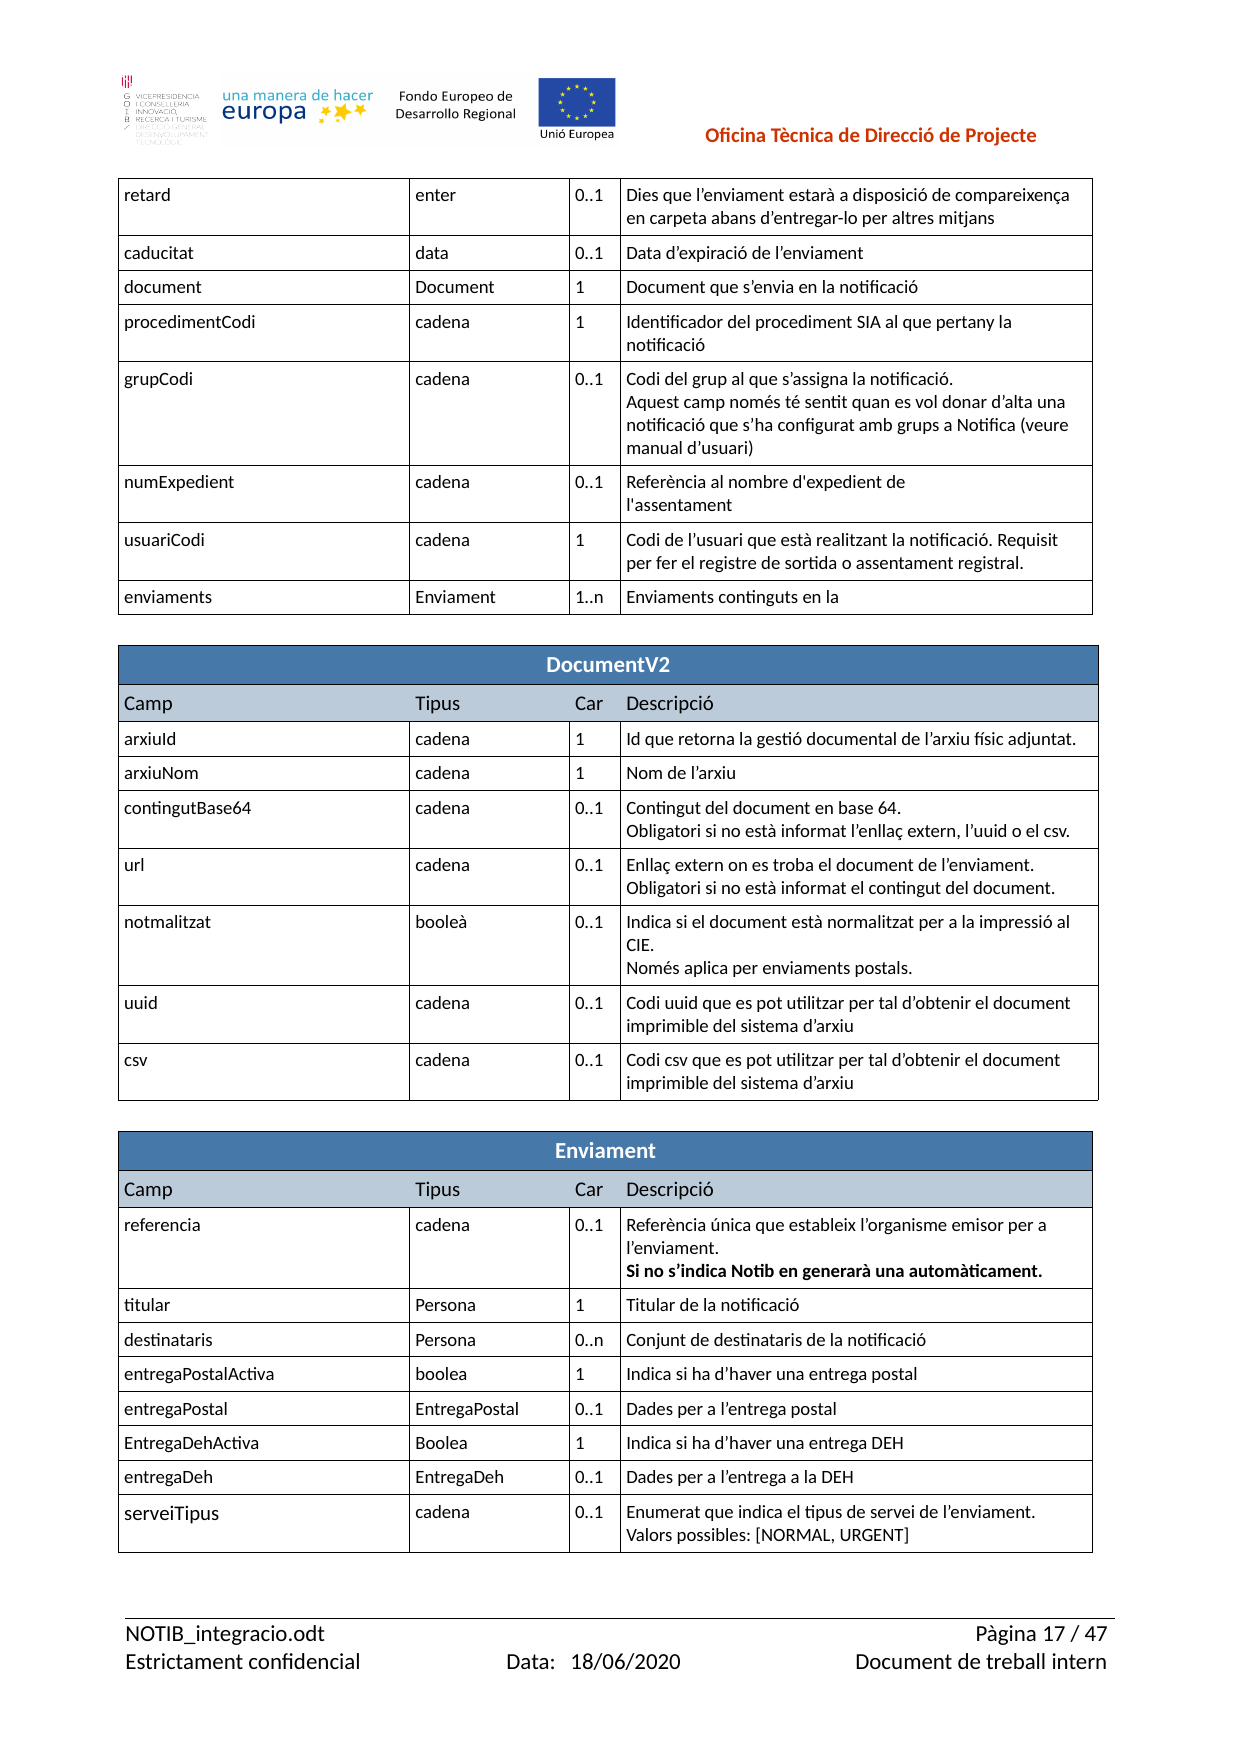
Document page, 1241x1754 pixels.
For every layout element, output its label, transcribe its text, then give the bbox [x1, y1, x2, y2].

table_cell Car [569, 685, 620, 721]
table_cell EntregaDeh [410, 1461, 569, 1494]
table_cell 0..1 [570, 179, 620, 235]
table_cell Tipus [409, 1171, 569, 1207]
table_cell caducitat [119, 236, 409, 269]
table_cell cadena [410, 466, 569, 522]
table_cell 0..1 [570, 906, 620, 985]
table_cell document [119, 271, 409, 304]
table_cell retard [119, 179, 409, 235]
table_cell Persona [410, 1323, 569, 1356]
table_cell EntregaPostal [410, 1392, 569, 1425]
table_cell data [410, 236, 569, 269]
table_header DocumentV2 [119, 646, 1098, 684]
table_cell Document [410, 271, 569, 304]
table_cell 0..1 [570, 362, 620, 465]
table_cell Codi de l’usuari que està realitzant la notificació. Requisit per fer el registre de sortida o assentament registral. [621, 523, 1092, 579]
table_cell Conjunt de destinataris de la notificació [621, 1323, 1092, 1356]
table_cell procedimentCodi [119, 305, 409, 361]
table_cell Enllaç extern on es troba el document de l’enviament. Obligatori si no està informat el contingut del document. [621, 849, 1098, 905]
table_cell Camp [119, 1171, 409, 1207]
table_cell Identificador del procediment SIA al que pertany la notificació [621, 305, 1092, 361]
table_cell grupCodi [119, 362, 409, 465]
table_cell entregaPostalActiva [119, 1357, 409, 1391]
table_cell usuariCodi [119, 523, 409, 579]
table_cell cadena [410, 523, 569, 579]
table_cell booleà [410, 906, 569, 985]
table_cell 1 [570, 722, 620, 756]
table_cell 1 [570, 1357, 620, 1391]
table_cell arxiuNom [119, 757, 409, 790]
table_cell boolea [410, 1357, 569, 1391]
table_cell Id que retorna la gestió documental de l’arxiu físic adjuntat. [621, 722, 1098, 756]
table_cell 1 [570, 305, 620, 361]
table_cell Referència al nombre d'expedient de l'assentament [621, 466, 1092, 522]
table_cell Camp [119, 685, 409, 721]
table_cell Referència única que estableix l’organisme emisor per a l’enviament. Si no s’indica Notib en generarà una automàticament. [621, 1208, 1092, 1287]
table_cell numExpedient [119, 466, 409, 522]
table_cell destinataris [119, 1323, 409, 1356]
table_cell Data d’expiració de l’enviament [621, 236, 1092, 269]
table_cell Tipus [409, 685, 569, 721]
table_cell cadena [410, 362, 569, 465]
table_cell Descripció [620, 685, 1098, 721]
table_cell uuid [119, 986, 409, 1043]
table_cell 0..1 [570, 1495, 620, 1552]
table_cell 1 [570, 757, 620, 790]
table_cell Nom de l’arxiu [621, 757, 1098, 790]
table_cell 1..n [570, 581, 620, 614]
table_cell arxiuId [119, 722, 409, 756]
table_cell 1 [570, 1289, 620, 1322]
table_cell cadena [410, 791, 569, 847]
table_cell 1 [570, 1426, 620, 1460]
table_cell cadena [410, 1044, 569, 1100]
table_cell Dades per a l’entrega a la DEH [621, 1461, 1092, 1494]
table_cell cadena [410, 305, 569, 361]
table_cell 0..n [570, 1323, 620, 1356]
table_cell 0..1 [570, 466, 620, 522]
table_cell Dades per a l’entrega postal [621, 1392, 1092, 1425]
table_cell 0..1 [570, 1461, 620, 1494]
table_cell 0..1 [570, 849, 620, 905]
table_cell 1 [570, 271, 620, 304]
table_cell Indica si ha d’haver una entrega DEH [621, 1426, 1092, 1460]
table_cell Car [569, 1171, 620, 1207]
table_cell titular [119, 1289, 409, 1322]
table_cell Indica si ha d’haver una entrega postal [621, 1357, 1092, 1391]
table_cell 0..1 [570, 986, 620, 1043]
table_cell cadena [410, 986, 569, 1043]
table_cell url [119, 849, 409, 905]
table_cell entregaDeh [119, 1461, 409, 1494]
table_cell cadena [410, 1208, 569, 1287]
table_cell notmalitzat [119, 906, 409, 985]
picture [118, 73, 213, 147]
table_cell Dies que l’enviament estarà a disposició de compareixença en carpeta abans d’entregar-lo per altres mitjans [621, 179, 1092, 235]
table_cell Codi uuid que es pot utilitzar per tal d’obtenir el document imprimible del sistema d’arxiu [621, 986, 1098, 1043]
table_cell Enviaments continguts en la [621, 581, 1092, 614]
table_cell 0..1 [570, 1208, 620, 1287]
table_cell referencia [119, 1208, 409, 1287]
table_cell Boolea [410, 1426, 569, 1460]
picture [219, 73, 621, 147]
table_cell csv [119, 1044, 409, 1100]
table_cell cadena [410, 722, 569, 756]
table_cell cadena [410, 1495, 569, 1552]
table_cell cadena [410, 757, 569, 790]
table_cell Persona [410, 1289, 569, 1322]
table_cell entregaPostal [119, 1392, 409, 1425]
table_cell Codi del grup al que s’assigna la notificació. Aquest camp només té sentit quan es vol donar d’alta una notificació que s’ha configurat amb grups a Notifica (veure manual d’usuari) [621, 362, 1092, 465]
table_cell EntregaDehActiva [119, 1426, 409, 1460]
table_cell Codi csv que es pot utilitzar per tal d’obtenir el document imprimible del sistema d’arxiu [621, 1044, 1098, 1100]
table_cell 1 [570, 523, 620, 579]
table_cell 0..1 [570, 236, 620, 269]
table_cell Document que s’envia en la notificació [621, 271, 1092, 304]
table_cell serveiTipus [119, 1495, 409, 1552]
table_cell 0..1 [570, 791, 620, 847]
table_cell enter [410, 179, 569, 235]
table_cell Contingut del document en base 64. Obligatori si no està informat l’enllaç extern, l’uuid o el csv. [621, 791, 1098, 847]
table_cell Enviament [410, 581, 569, 614]
table_cell Descripció [620, 1171, 1092, 1207]
table_cell cadena [410, 849, 569, 905]
table_cell 0..1 [570, 1392, 620, 1425]
table_cell 0..1 [570, 1044, 620, 1100]
table_cell enviaments [119, 581, 409, 614]
table_header Enviament [119, 1132, 1092, 1170]
table_cell Enumerat que indica el tipus de servei de l’enviament. Valors possibles: [NORMAL, URGENT] [621, 1495, 1092, 1552]
table_cell contingutBase64 [119, 791, 409, 847]
table_cell Titular de la notificació [621, 1289, 1092, 1322]
table_cell Indica si el document està normalitzat per a la impressió al CIE. Només aplica per enviaments postals. [621, 906, 1098, 985]
